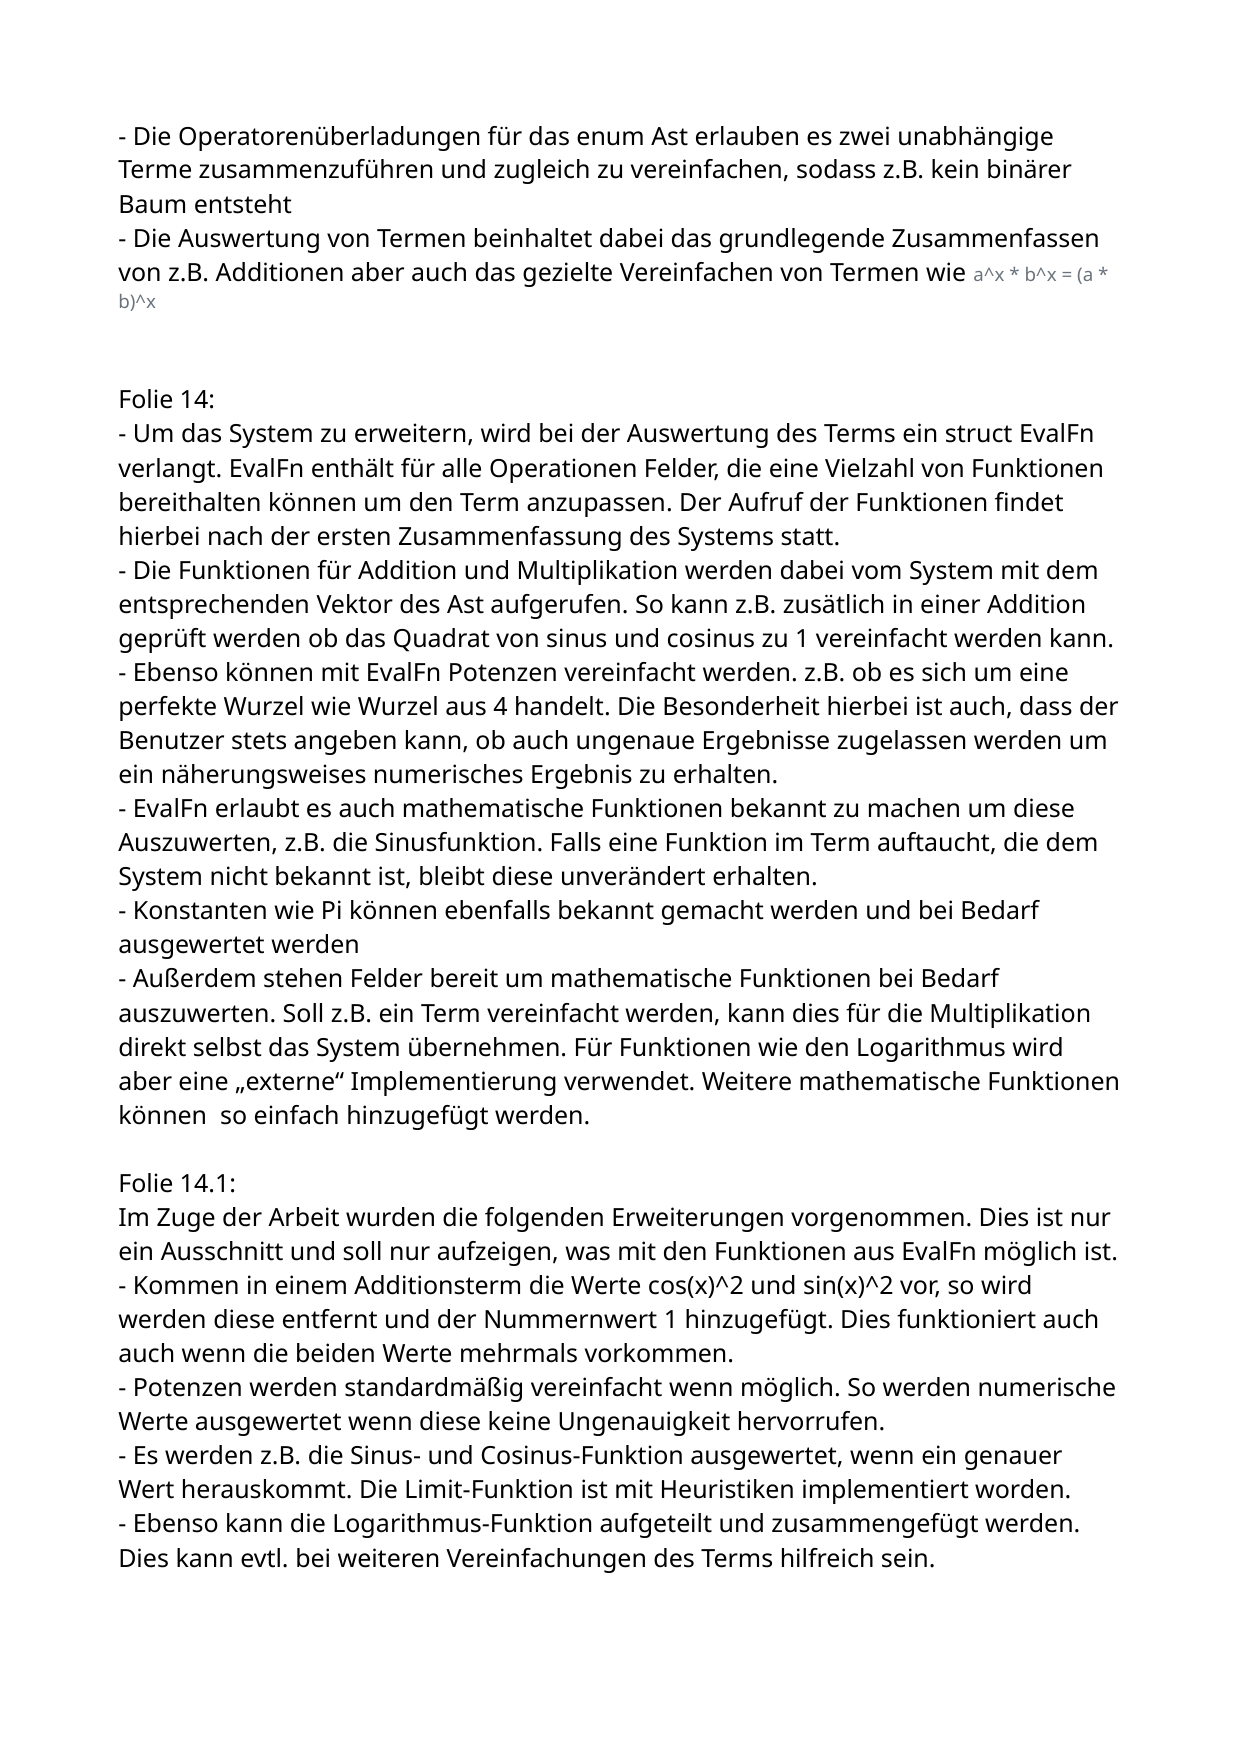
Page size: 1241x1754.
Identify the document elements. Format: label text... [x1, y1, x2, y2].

text - EvalFn erlaubt es auch mathematische Funktionen bekannt zu machen um diese Auszuwerten, z.B. die Sinusfunktion. Falls eine Funktion im Term auftaucht, die dem System nicht bekannt ist, bleibt diese unverändert erhalten. [118, 791, 1122, 893]
text - Ebenso können mit EvalFn Potenzen vereinfacht werden. z.B. ob es sich um eine perfekte Wurzel wie Wurzel aus 4 handelt. Die Besonderheit hierbei ist auch, dass der Benutzer stets angeben kann, ob auch ungenaue Ergebnisse zugelassen werden um ein näherungsweises numerisches Ergebnis zu erhalten. [118, 654, 1122, 791]
text Im Zuge der Arbeit wurden die folgenden Erweiterungen vorgenommen. Dies ist nur ein Ausschnitt und soll nur aufzeigen, was mit den Funktionen aus EvalFn möglich ist. [118, 1199, 1122, 1268]
text - Die Operatorenüberladungen für das enum Ast erlauben es zwei unabhängige Terme zusammenzuführen und zugleich zu vereinfachen, sodass z.B. kein binärer Baum entsteht [118, 118, 1122, 220]
text - Konstanten wie Pi können ebenfalls bekannt gemacht werden und bei Bedarf ausgewertet werden [118, 893, 1122, 961]
text - Potenzen werden standardmäßig vereinfacht wenn möglich. So werden numerische Werte ausgewertet wenn diese keine Ungenauigkeit hervorrufen. [118, 1370, 1122, 1438]
text - Es werden z.B. die Sinus- und Cosinus-Funktion ausgewertet, wenn ein genauer Wert herauskommt. Die Limit-Funktion ist mit Heuristiken implementiert worden. [118, 1438, 1122, 1506]
text Folie 14.1: [118, 1166, 1122, 1199]
text - Die Auswertung von Termen beinhaltet dabei das grundlegende Zusammenfassen von z.B. Additionen aber auch das gezielte Vereinfachen von Termen wie a^x * b^x = (a * b)^x [118, 220, 1122, 314]
text - Kommen in einem Additionsterm die Werte cos(x)^2 und sin(x)^2 vor, so wird werden diese entfernt und der Nummernwert 1 hinzugefügt. Dies funktioniert auch auch wenn die beiden Werte mehrmals vorkommen. [118, 1268, 1122, 1370]
text - Um das System zu erweitern, wird bei der Auswertung des Terms ein struct EvalFn verlangt. EvalFn enthält für alle Operationen Felder, die eine Vielzahl von Funktionen bereithalten können um den Term anzupassen. Der Aufruf der Funktionen findet hierbei nach der ersten Zusammenfassung des Systems statt. [118, 416, 1122, 552]
text Folie 14: [118, 382, 1122, 416]
text - Die Funktionen für Addition und Multiplikation werden dabei vom System mit dem entsprechenden Vektor des Ast aufgerufen. So kann z.B. zusätlich in einer Addition geprüft werden ob das Quadrat von sinus und cosinus zu 1 vereinfacht werden kann. [118, 552, 1122, 654]
text - Ebenso kann die Logarithmus-Funktion aufgeteilt und zusammengefügt werden. Dies kann evtl. bei weiteren Vereinfachungen des Terms hilfreich sein. [118, 1506, 1122, 1574]
text - Außerdem stehen Felder bereit um mathematische Funktionen bei Bedarf auszuwerten. Soll z.B. ein Term vereinfacht werden, kann dies für die Multiplikation direkt selbst das System übernehmen. Für Funktionen wie den Logarithmus wird aber eine „externe“ Implementierung verwendet. Weitere mathematische Funktionen können so einfach hinzugefügt werden. [118, 961, 1122, 1131]
